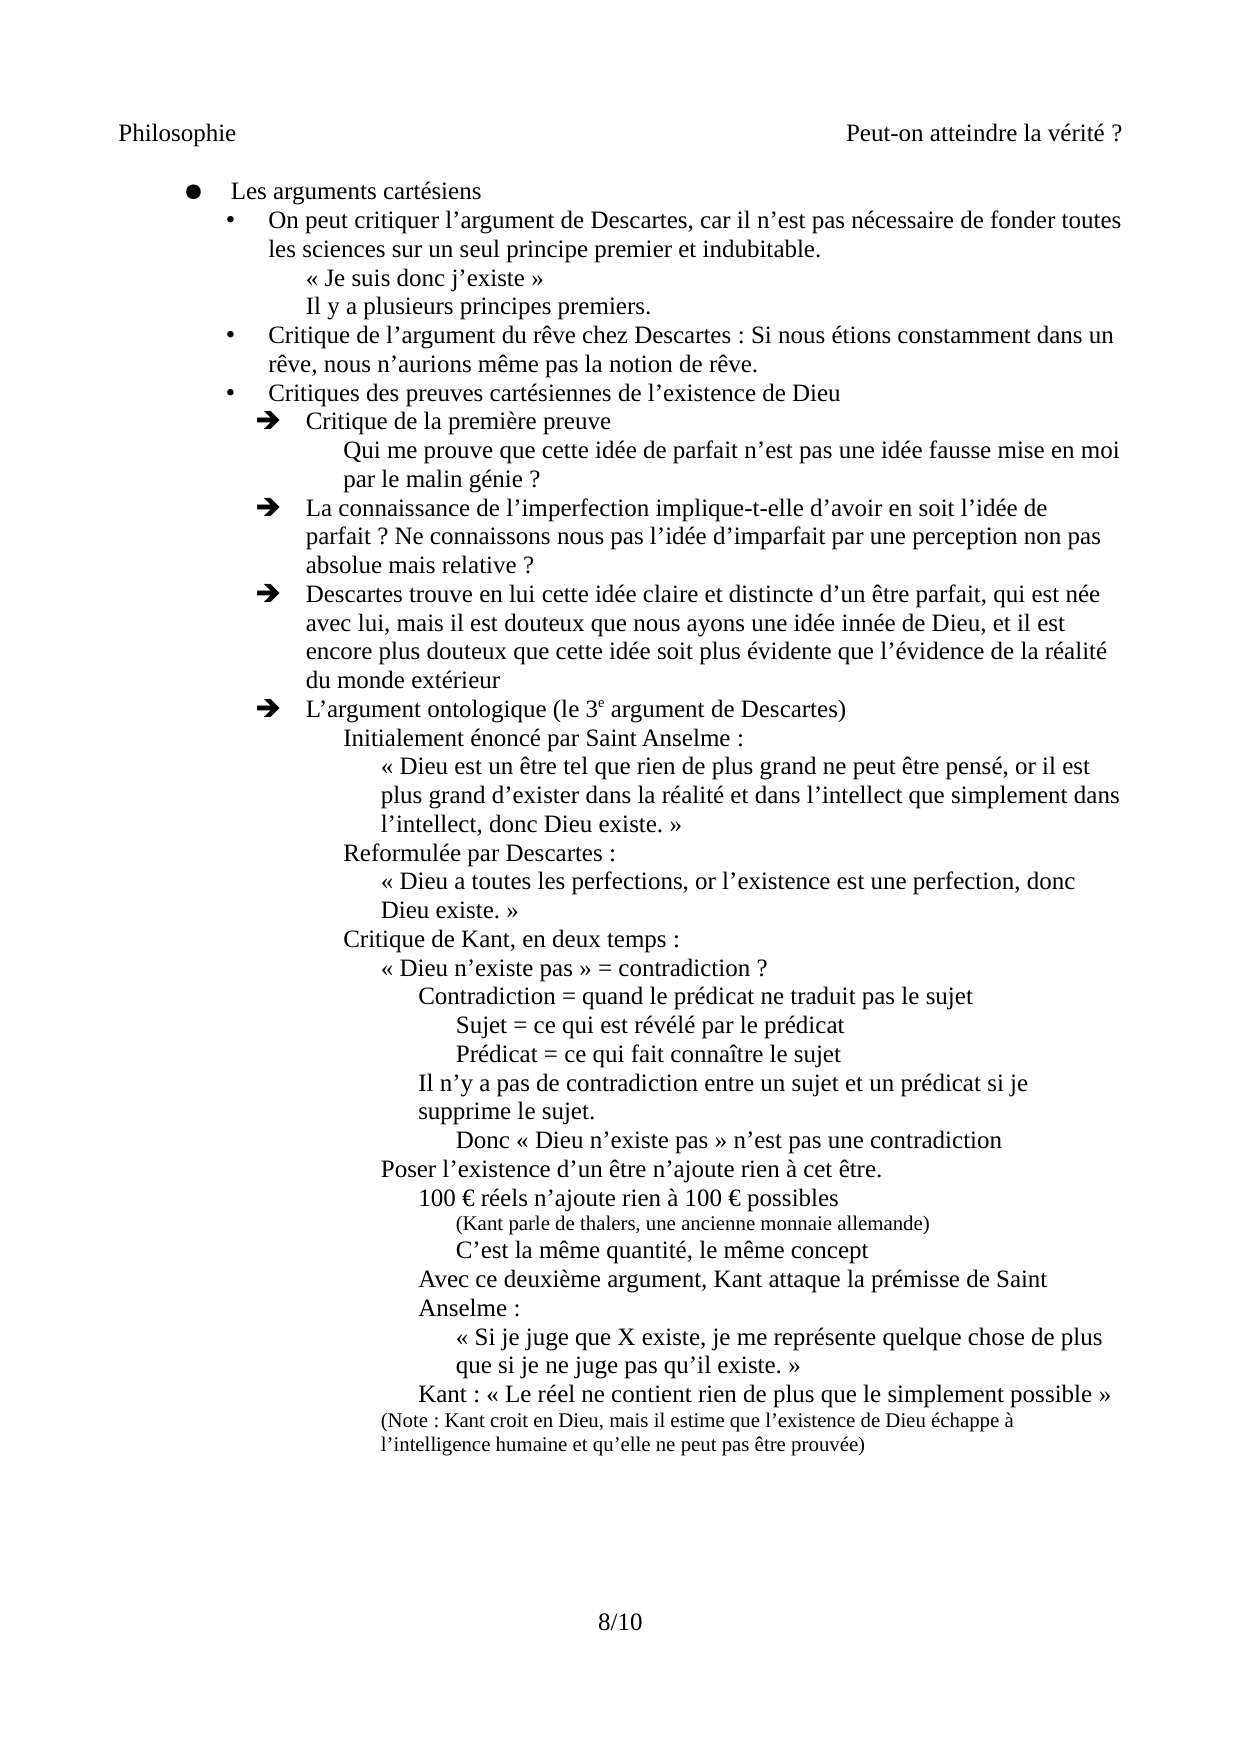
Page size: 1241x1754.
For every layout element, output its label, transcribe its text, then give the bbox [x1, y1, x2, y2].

list Kant : « Le réel ne contient rien de plus que le simplement possible » [381, 1379, 1122, 1408]
list Donc « Dieu n’existe pas » n’est pas une contradiction [418, 1125, 1122, 1154]
list « Je suis donc j’existe » [268, 263, 1122, 291]
list Critique de la première preuve [268, 406, 1122, 435]
list Descartes trouve en lui cette idée claire et distincte d’un être parfait, qui est née avec lui, mais il est douteux que nous ayons une idée innée de Dieu, et il est encore plus douteux que cette idée soit plus évidente que l’évidence de la réalité du monde extérieur [268, 579, 1122, 694]
list La connaissance de l’imperfection implique-t-elle d’avoir en soit l’idée de parfait ? Ne connaissons nous pas l’idée d’imparfait par une perception non pas absolue mais relative ? [268, 493, 1122, 579]
list C’est la même quantité, le même concept [418, 1235, 1122, 1264]
list Avec ce deuxième argument, Kant attaque la prémisse de Saint Anselme : [381, 1264, 1122, 1322]
list (Note : Kant croit en Dieu, mais il estime que l’existence de Dieu échappe à l’intelligence humaine et qu’elle ne peut pas être prouvée) [343, 1408, 1122, 1456]
list Il y a plusieurs principes premiers. [268, 291, 1122, 320]
list Sujet = ce qui est révélé par le prédicat [418, 1010, 1122, 1039]
list L’argument ontologique (le 3e argument de Descartes) [268, 694, 1122, 723]
list On peut critiquer l’argument de Descartes, car il n’est pas nécessaire de fonder toutes les sciences sur un seul principe premier et indubitable. [231, 205, 1122, 263]
list « Dieu n’existe pas » = contradiction ? [343, 953, 1122, 981]
list Qui me prouve que cette idée de parfait n’est pas une idée fausse mise en moi par le malin génie ? [306, 435, 1122, 493]
list Critique de Kant, en deux temps : [306, 924, 1122, 953]
list Poser l’existence d’un être n’ajoute rien à cet être. [343, 1154, 1122, 1183]
list Critiques des preuves cartésiennes de l’existence de Dieu [231, 378, 1122, 406]
list 100 € réels n’ajoute rien à 100 € possibles [381, 1183, 1122, 1211]
list (Kant parle de thalers, une ancienne monnaie allemande) [418, 1211, 1122, 1235]
list Contradiction = quand le prédicat ne traduit pas le sujet [381, 981, 1122, 1010]
list Initialement énoncé par Saint Anselme : [306, 723, 1122, 751]
list Les arguments cartésiens [193, 176, 1122, 205]
list « Dieu a toutes les perfections, or l’existence est une perfection, donc Dieu existe. » [343, 866, 1122, 924]
list Prédicat = ce qui fait connaître le sujet [418, 1039, 1122, 1068]
list « Dieu est un être tel que rien de plus grand ne peut être pensé, or il est plus grand d’exister dans la réalité et dans l’intellect que simplement dans l’intellect, donc Dieu existe. » [343, 751, 1122, 838]
list Reformulée par Descartes : [306, 838, 1122, 866]
list Il n’y a pas de contradiction entre un sujet et un prédicat si je supprime le sujet. [381, 1068, 1122, 1125]
list « Si je juge que X existe, je me représente quelque chose de plus que si je ne juge pas qu’il existe. » [418, 1322, 1122, 1379]
list Critique de l’argument du rêve chez Descartes : Si nous étions constamment dans un rêve, nous n’aurions même pas la notion de rêve. [231, 320, 1122, 378]
